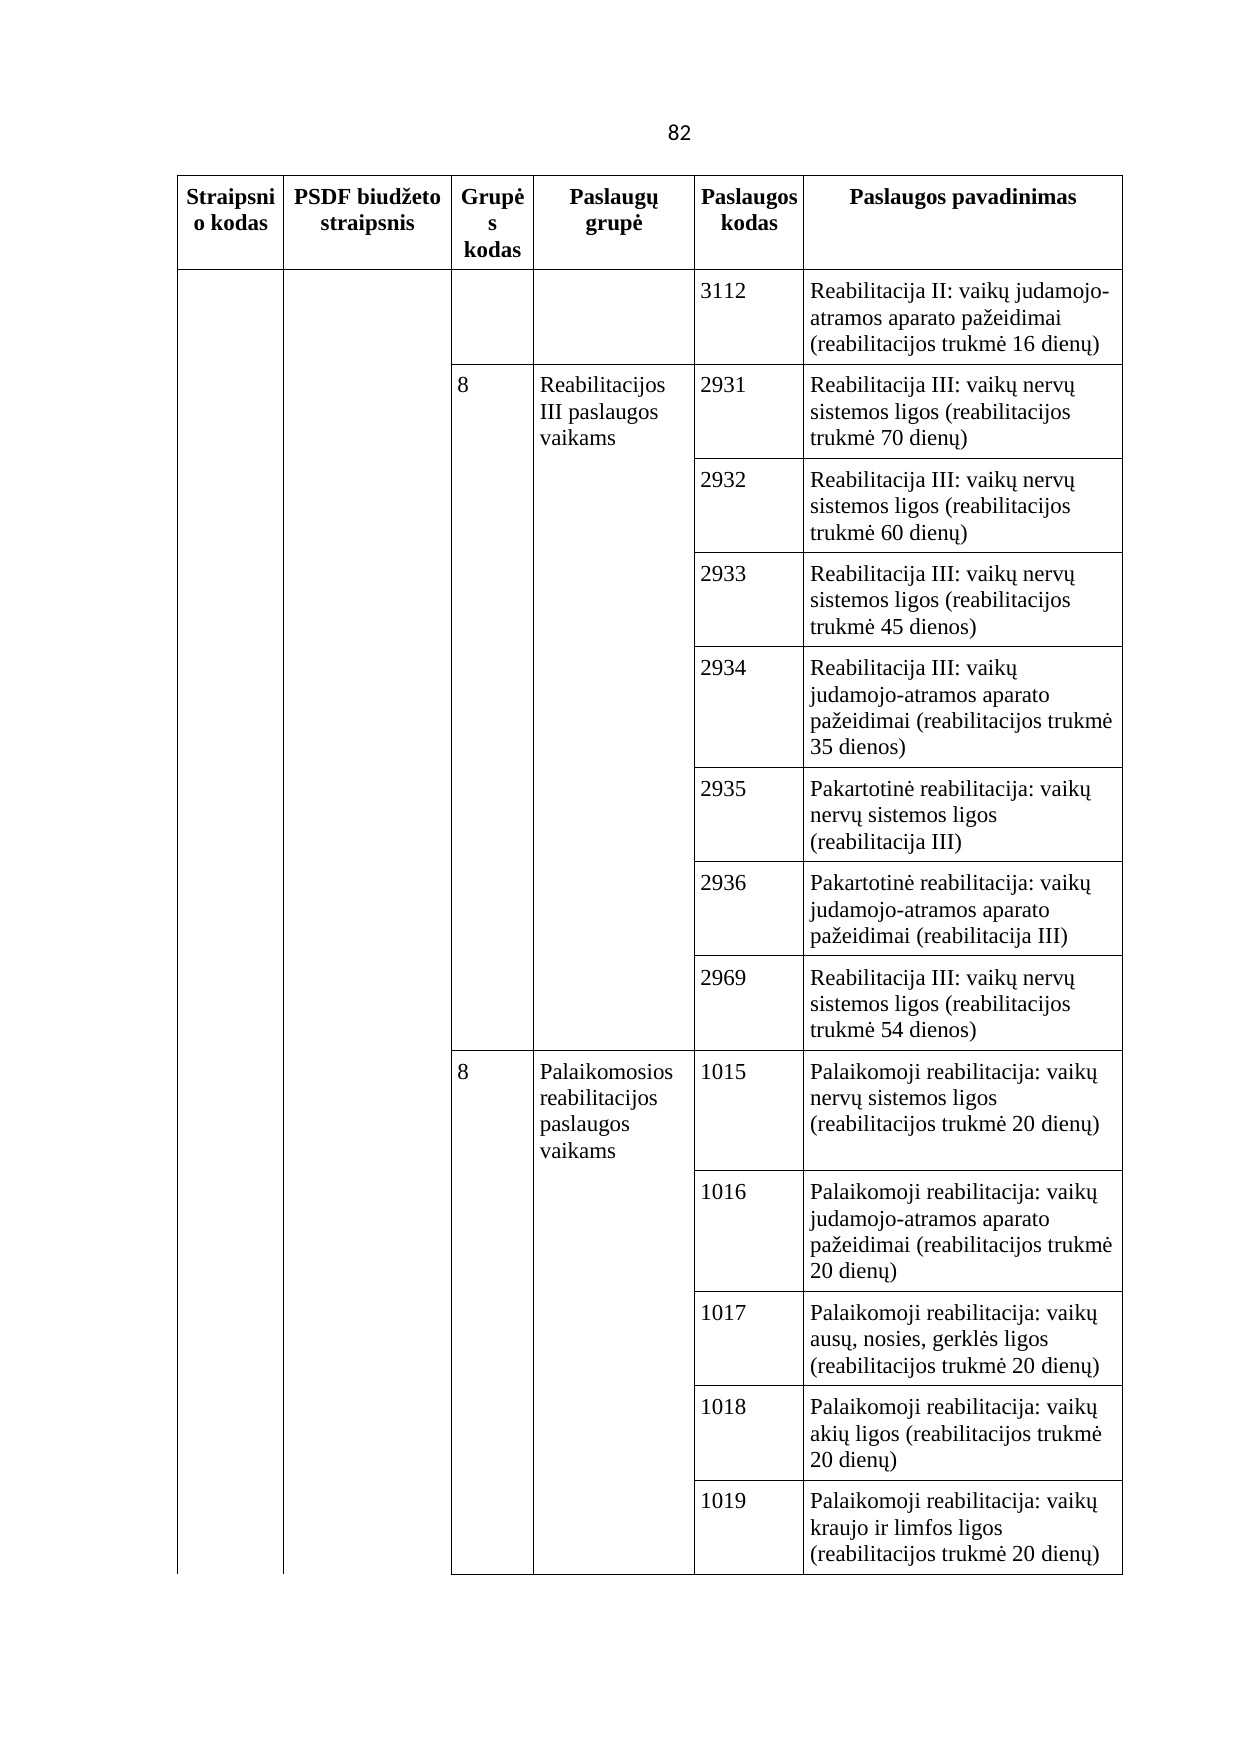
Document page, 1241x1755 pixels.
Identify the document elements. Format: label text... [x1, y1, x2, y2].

table_cell [452, 270, 533, 363]
table_cell Reabilitacija III: vaikų nervų sistemos ligos (reabilitacijos trukmė 54 dienos) [804, 956, 1122, 1050]
table_cell [284, 1291, 451, 1385]
table_cell [284, 1480, 451, 1574]
table_header PSDF biudžeto straipsnis [284, 176, 451, 269]
table_cell [284, 364, 451, 458]
table_header Paslaugos pavadinimas [804, 176, 1122, 269]
table_cell [178, 646, 283, 767]
table_cell [534, 1385, 694, 1479]
table_cell Reabilitacija III: vaikų judamojo-atramos aparato pažeidimai (reabilitacijos trukmė 35 dienos) [804, 647, 1122, 767]
table_cell [284, 861, 451, 955]
table_cell [178, 1050, 283, 1170]
table_cell 2931 [695, 365, 803, 458]
table_cell 1016 [695, 1171, 803, 1291]
table_cell [178, 1385, 283, 1479]
table_cell [452, 861, 533, 1050]
table_cell Pakartotinė reabilitacija: vaikų judamojo-atramos aparato pažeidimai (reabilitacija III) [804, 862, 1122, 955]
table_cell [178, 1291, 283, 1385]
table_cell [452, 646, 533, 767]
table_cell [178, 1170, 283, 1291]
table_cell [284, 1385, 451, 1479]
table_cell [284, 646, 451, 767]
table_cell [534, 767, 694, 861]
table_cell [534, 1170, 694, 1291]
table_cell [178, 955, 283, 1050]
table_cell [534, 1291, 694, 1385]
table_cell Reabilitacija II: vaikų judamojo-atramos aparato pažeidimai (reabilitacijos trukmė 16 dienų) [804, 270, 1122, 363]
table_cell Pakartotinė reabilitacija: vaikų nervų sistemos ligos (reabilitacija III) [804, 768, 1122, 861]
table_cell [452, 458, 533, 552]
table_cell 2934 [695, 647, 803, 767]
table_cell [452, 1480, 533, 1574]
table_cell 8 [452, 365, 533, 458]
table_cell 2936 [695, 862, 803, 955]
table_cell [452, 1170, 533, 1291]
table_cell Palaikomoji reabilitacija: vaikų nervų sistemos ligos (reabilitacijos trukmė 20 dienų) [804, 1051, 1122, 1170]
table_cell [284, 270, 451, 363]
table_cell [534, 458, 694, 552]
table_header Paslaugų grupė [534, 176, 694, 269]
table_header Paslaugos kodas [695, 176, 803, 269]
table_cell 1018 [695, 1386, 803, 1479]
table_cell [534, 1480, 694, 1574]
table_cell Palaikomoji reabilitacija: vaikų kraujo ir limfos ligos (reabilitacijos trukmė 20 dienų) [804, 1481, 1122, 1574]
table_cell [284, 458, 451, 552]
table_cell [178, 364, 283, 458]
table_cell Reabilitacija III: vaikų nervų sistemos ligos (reabilitacijos trukmė 60 dienų) [804, 459, 1122, 552]
table_cell [534, 270, 694, 363]
table_header Straipsnio kodas [178, 176, 283, 269]
table_cell 1017 [695, 1292, 803, 1385]
table_cell Palaikomoji reabilitacija: vaikų akių ligos (reabilitacijos trukmė 20 dienų) [804, 1386, 1122, 1479]
table_cell [178, 861, 283, 955]
table_cell [534, 552, 694, 646]
table_cell [284, 552, 451, 646]
table_cell 3112 [695, 270, 803, 363]
table_cell Palaikomoji reabilitacija: vaikų judamojo-atramos aparato pažeidimai (reabilitacijos trukmė 20 dienų) [804, 1171, 1122, 1291]
table_cell [284, 955, 451, 1050]
table_cell [534, 861, 694, 1050]
table_cell 2969 [695, 956, 803, 1050]
table_cell [178, 458, 283, 552]
table_header Grupės kodas [452, 176, 533, 269]
table_cell [178, 270, 283, 363]
table_cell [284, 1170, 451, 1291]
table_cell [452, 1291, 533, 1385]
table_cell [178, 1480, 283, 1574]
table_cell [178, 552, 283, 646]
table_cell 8 [452, 1051, 533, 1170]
table_cell Palaikomosios reabilitacijos paslaugos vaikams [534, 1051, 694, 1170]
table_cell Reabilitacijos III paslaugos vaikams [534, 365, 694, 458]
table_cell Palaikomoji reabilitacija: vaikų ausų, nosies, gerklės ligos (reabilitacijos trukmė 20 dienų) [804, 1292, 1122, 1385]
table_cell Reabilitacija III: vaikų nervų sistemos ligos (reabilitacijos trukmė 70 dienų) [804, 365, 1122, 458]
table_cell [284, 767, 451, 861]
table_cell [178, 767, 283, 861]
table_cell 1019 [695, 1481, 803, 1574]
table_cell [284, 1050, 451, 1170]
table_cell [452, 767, 533, 861]
table_cell [534, 646, 694, 767]
table_cell [452, 552, 533, 646]
table_cell 2935 [695, 768, 803, 861]
table_cell Reabilitacija III: vaikų nervų sistemos ligos (reabilitacijos trukmė 45 dienos) [804, 553, 1122, 646]
table_cell [452, 1385, 533, 1479]
table_cell 2933 [695, 553, 803, 646]
table_cell 2932 [695, 459, 803, 552]
table_cell 1015 [695, 1051, 803, 1170]
